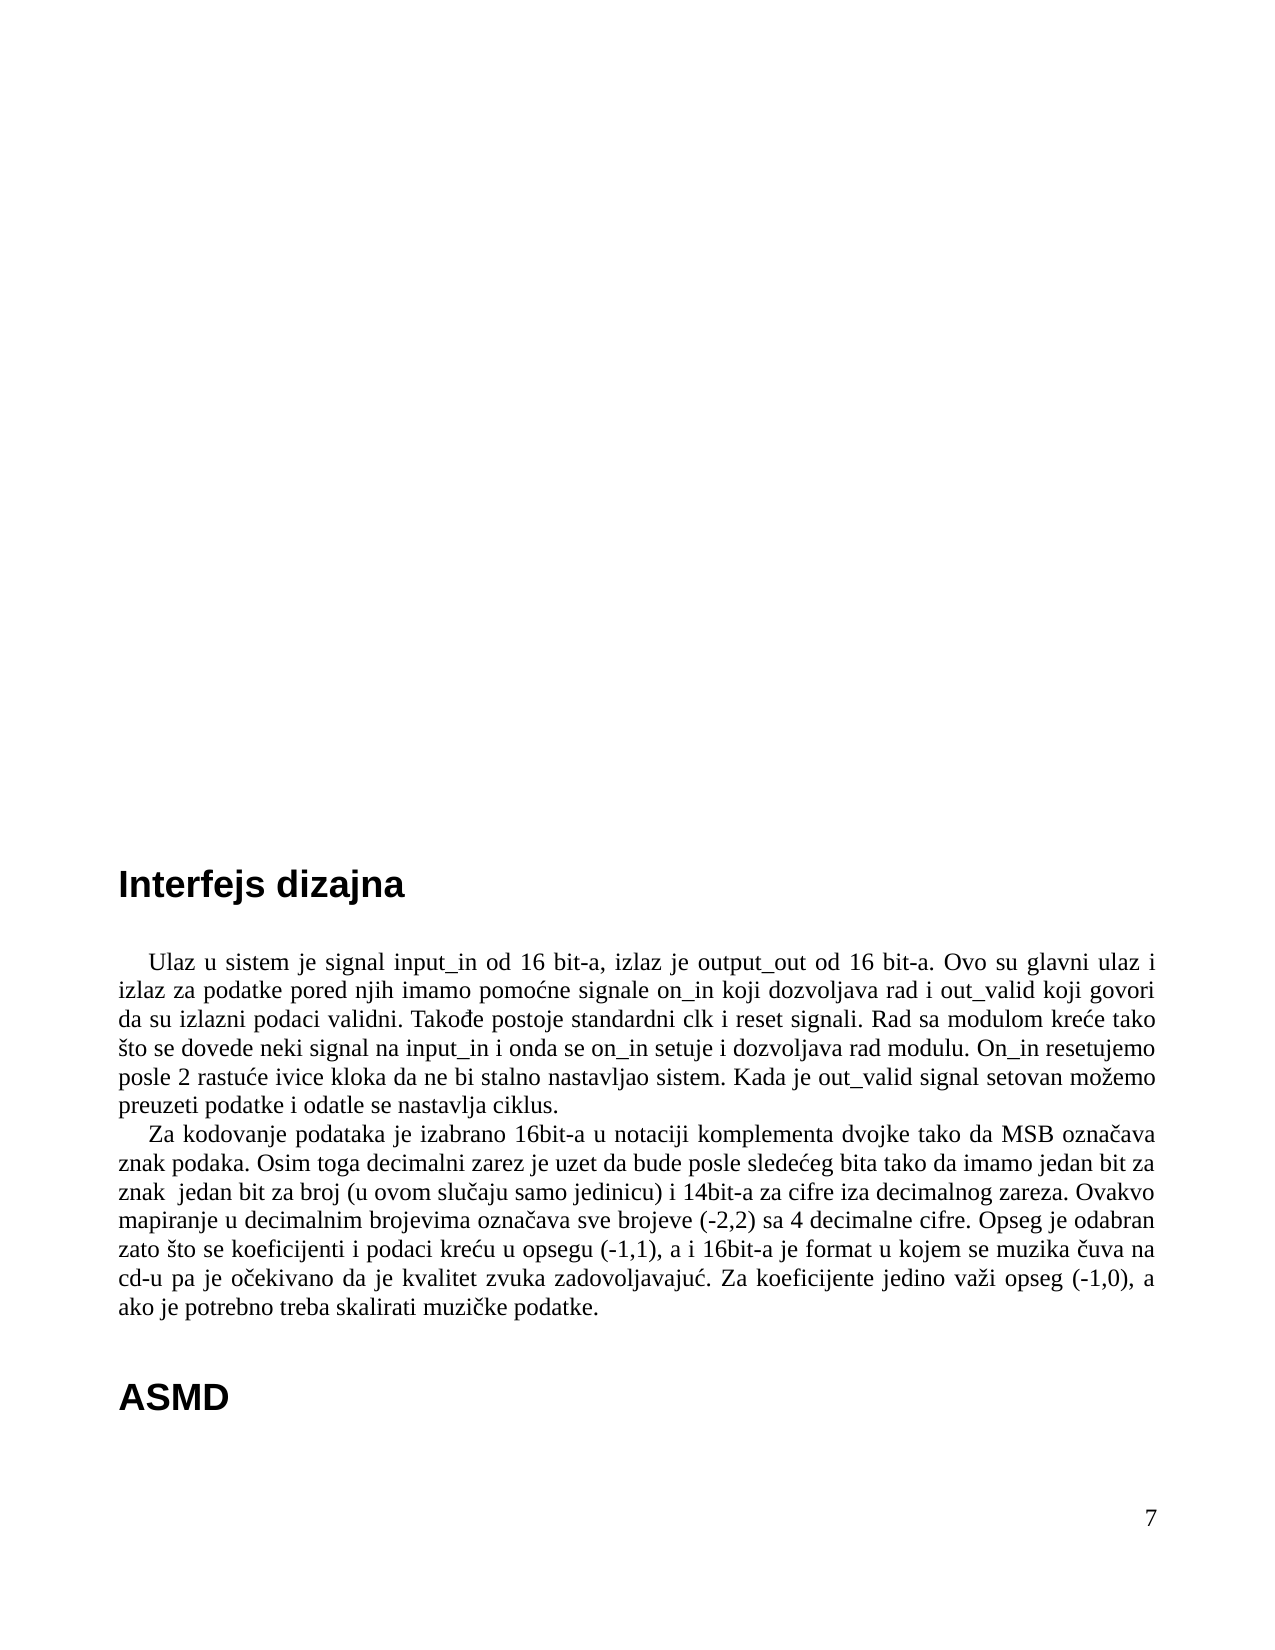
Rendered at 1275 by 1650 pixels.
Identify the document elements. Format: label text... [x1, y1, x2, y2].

text Ulaz u sistem je signal input_in od 16 bit-a, izlaz je output_out od 16 bit-a. Ovo su glavni ulaz i izlaz za podatke pored njih imamo pomoćne signale on_in koji dozvoljava rad i out_valid koji govori da su izlazni podaci validni. Takođe postoje standardni clk i reset signali. Rad sa modulom kreće tako što se dovede neki signal na input_in i onda se on_in setuje i dozvoljava rad modulu. On_in resetujemo posle 2 rastuće ivice kloka da ne bi stalno nastavljao sistem. Kada je out_valid signal setovan možemo preuzeti podatke i odatle se nastavlja ciklus. [118, 947, 1157, 1119]
text Za kodovanje podataka je izabrano 16bit-a u notaciji komplementa dvojke tako da MSB označava znak podaka. Osim toga decimalni zarez je uzet da bude posle sledećeg bita tako da imamo jedan bit za znak jedan bit za broj (u ovom slučaju samo jedinicu) i 14bit-a za cifre iza decimalnog zareza. Ovakvo mapiranje u decimalnim brojevima označava sve brojeve (-2,2) sa 4 decimalne cifre. Opseg je odabran zato što se koeficijenti i podaci kreću u opsegu (-1,1), a i 16bit-a je format u kojem se muzika čuva na cd-u pa je očekivano da je kvalitet zvuka zadovoljavajuć. Za koeficijente jedino važi opseg (-1,0), a ako je potrebno treba skalirati muzičke podatke. [118, 1119, 1157, 1321]
subtitle Interfejs dizajna [118, 862, 1157, 906]
subtitle ASMD [118, 1374, 1157, 1418]
